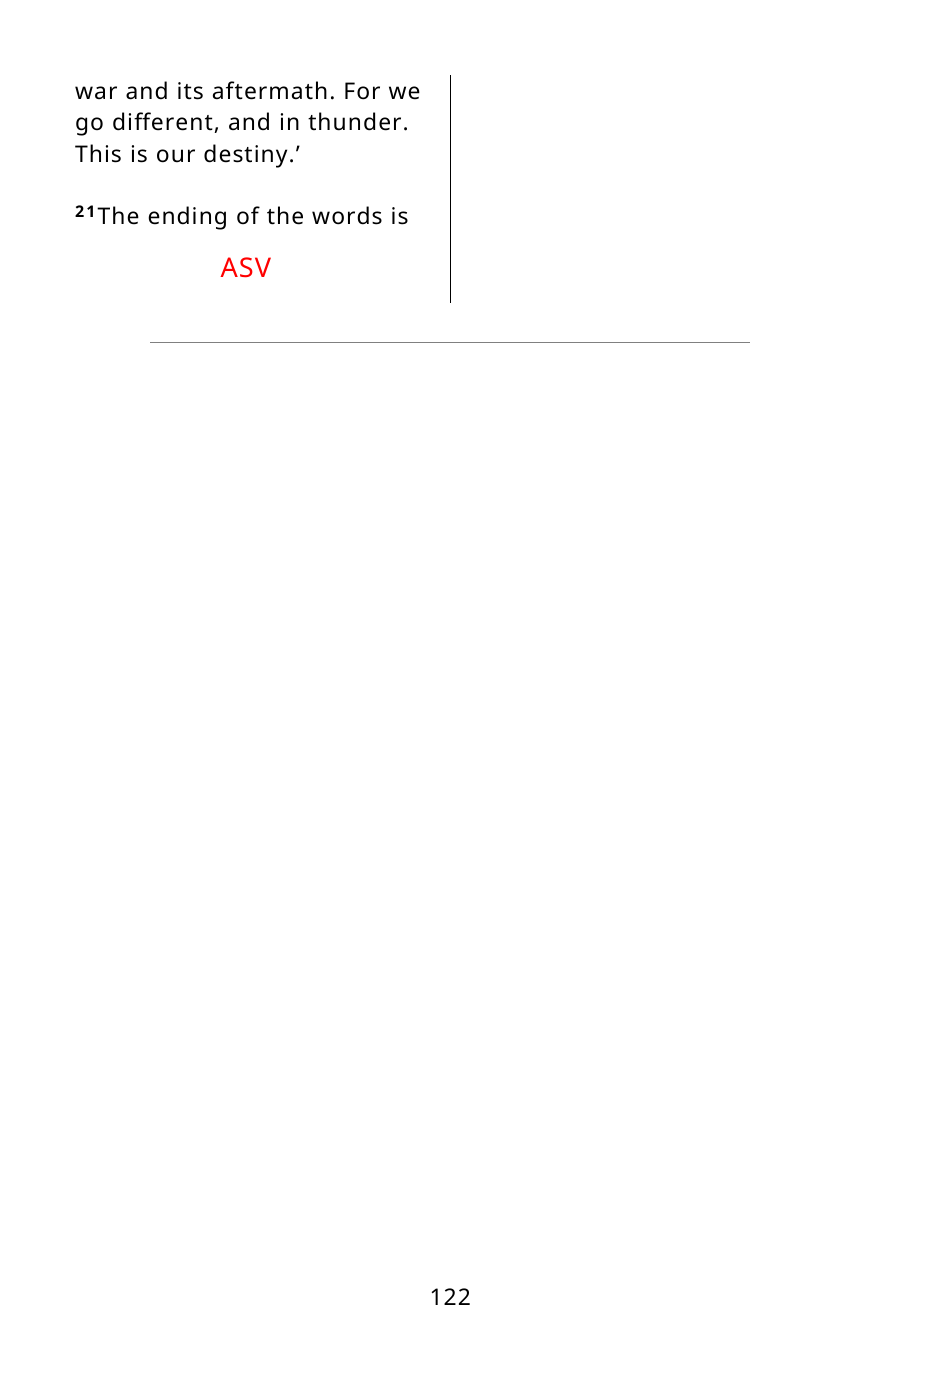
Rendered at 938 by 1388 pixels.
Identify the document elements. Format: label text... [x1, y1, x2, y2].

text 21The ending of the words is [75, 200, 435, 231]
text war and its aftermath. For we go different, and in thunder. This is our destiny.’ [75, 75, 435, 169]
text ASV [75, 248, 416, 285]
